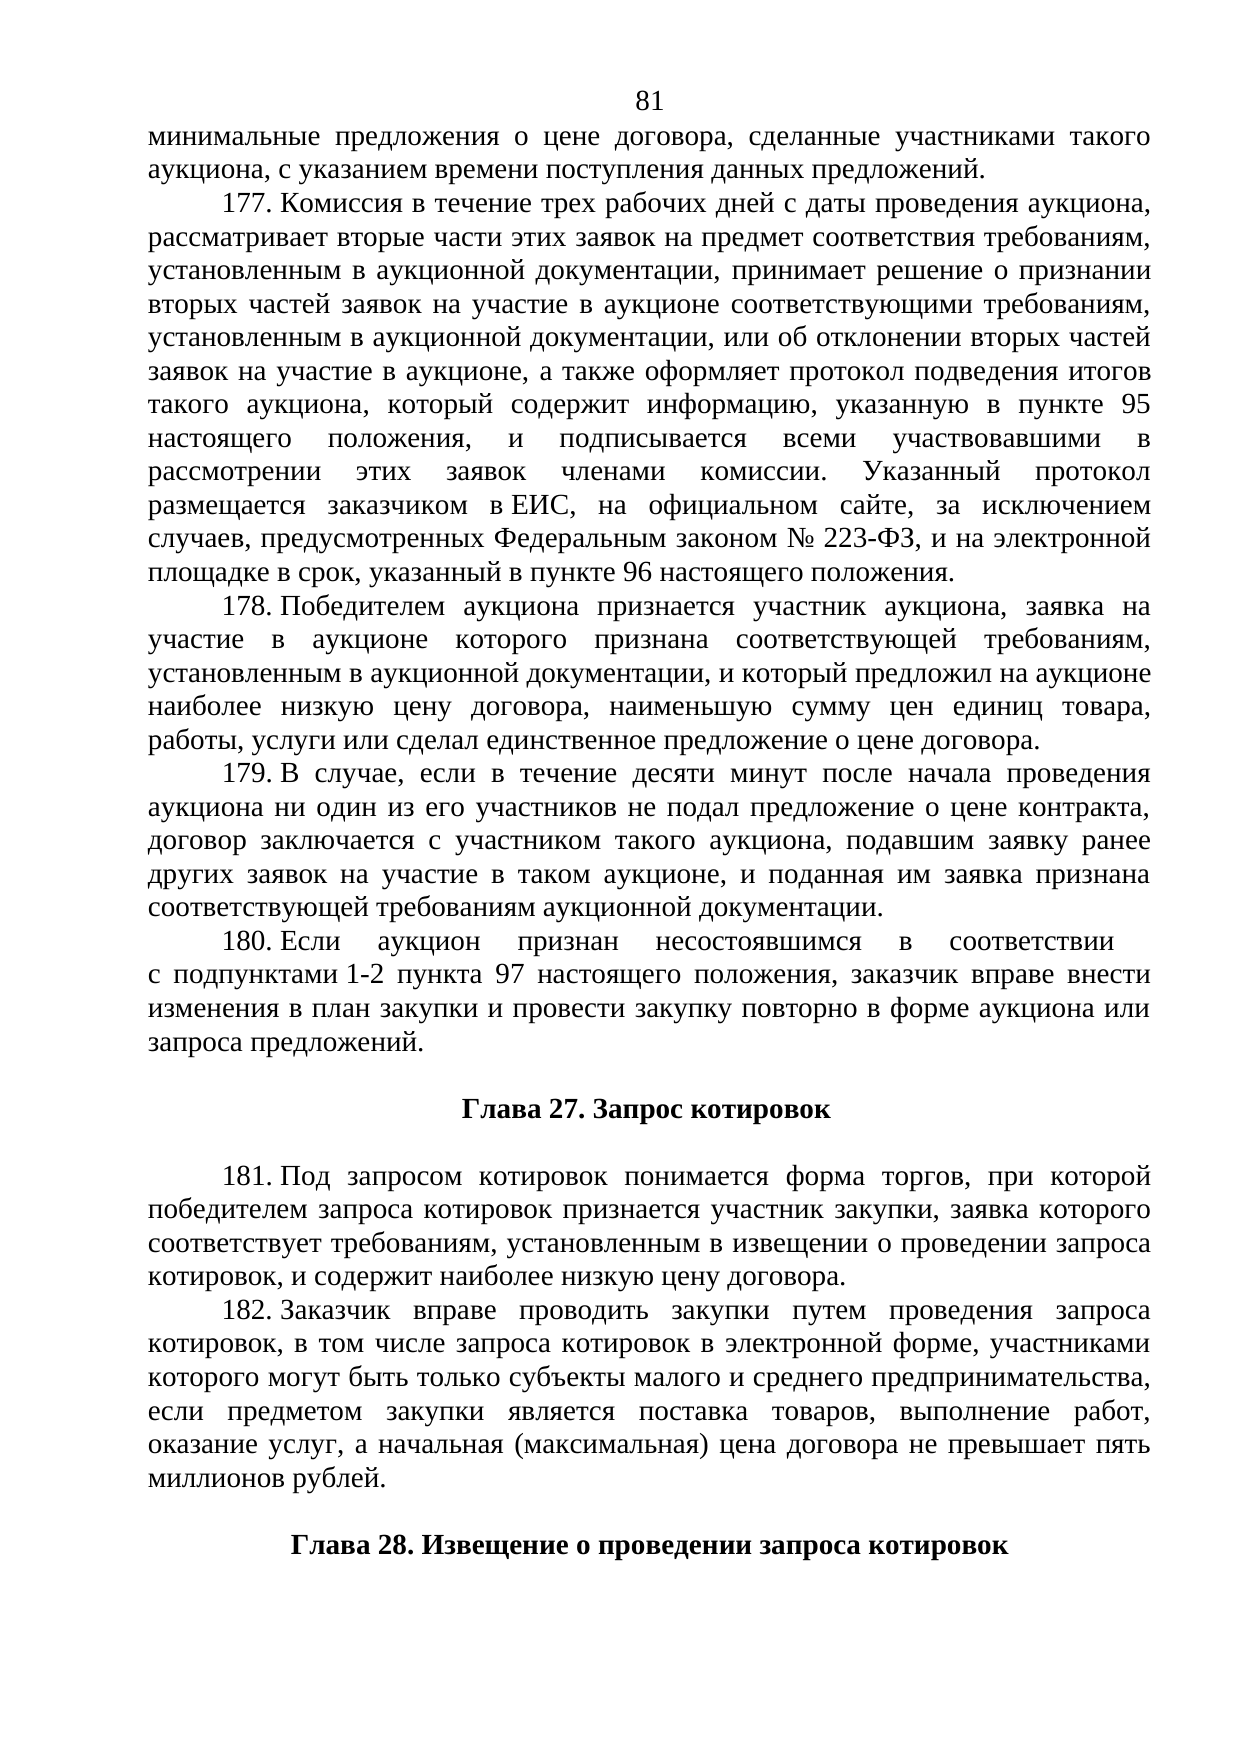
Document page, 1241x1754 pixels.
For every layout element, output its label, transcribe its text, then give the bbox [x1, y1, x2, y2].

text 178. Победителем аукциона признается участник аукциона, заявка на участие в аукционе которого признана соответствующей требованиям, установленным в аукционной документации, и который предложил на аукционе наиболее низкую цену договора, наименьшую сумму цен единиц товара, работы, услуги или сделал единственное предложение о цене договора. [148, 588, 1152, 755]
text 181. Под запросом котировок понимается форма торгов, при которой победителем запроса котировок признается участник закупки, заявка которого соответствует требованиям, установленным в извещении о проведении запроса котировок, и содержит наиболее низкую цену договора. [148, 1158, 1152, 1292]
text 182. Заказчик вправе проводить закупки путем проведения запроса котировок, в том числе запроса котировок в электронной форме, участниками которого могут быть только субъекты малого и среднего предпринимательства, если предметом закупки является поставка товаров, выполнение работ, оказание услуг, а начальная (максимальная) цена договора не превышает пять миллионов рублей. [148, 1292, 1152, 1493]
text Глава 27. Запрос котировок [148, 1091, 1152, 1124]
text 177. Комиссия в течение трех рабочих дней с даты проведения аукциона, рассматривает вторые части этих заявок на предмет соответствия требованиям, установленным в аукционной документации, принимает решение о признании вторых частей заявок на участие в аукционе соответствующими требованиям, установленным в аукционной документации, или об отклонении вторых частей заявок на участие в аукционе, а также оформляет протокол подведения итогов такого аукциона, который содержит информацию, указанную в пункте 95 настоящего положения, и подписывается всеми участвовавшими в рассмотрении этих заявок членами комиссии. Указанный протокол размещается заказчиком в ЕИС, на официальном сайте, за исключением случаев, предусмотренных Федеральным законом № 223-ФЗ, и на электронной площадке в срок, указанный в пункте 96 настоящего положения. [148, 185, 1152, 588]
text Глава 28. Извещение о проведении запроса котировок [148, 1527, 1152, 1560]
text 179. В случае, если в течение десяти минут после начала проведения аукциона ни один из его участников не подал предложение о цене контракта, договор заключается с участником такого аукциона, подавшим заявку ранее других заявок на участие в таком аукционе, и поданная им заявка признана соответствующей требованиям аукционной документации. [148, 755, 1152, 923]
text минимальные предложения о цене договора, сделанные участниками такого аукциона, с указанием времени поступления данных предложений. [148, 118, 1152, 185]
text 180. Если аукцион признан несостоявшимся в соответствии с подпунктами 1-2 пункта 97 настоящего положения, заказчик вправе внести изменения в план закупки и провести закупку повторно в форме аукциона или запроса предложений. [148, 923, 1152, 1057]
